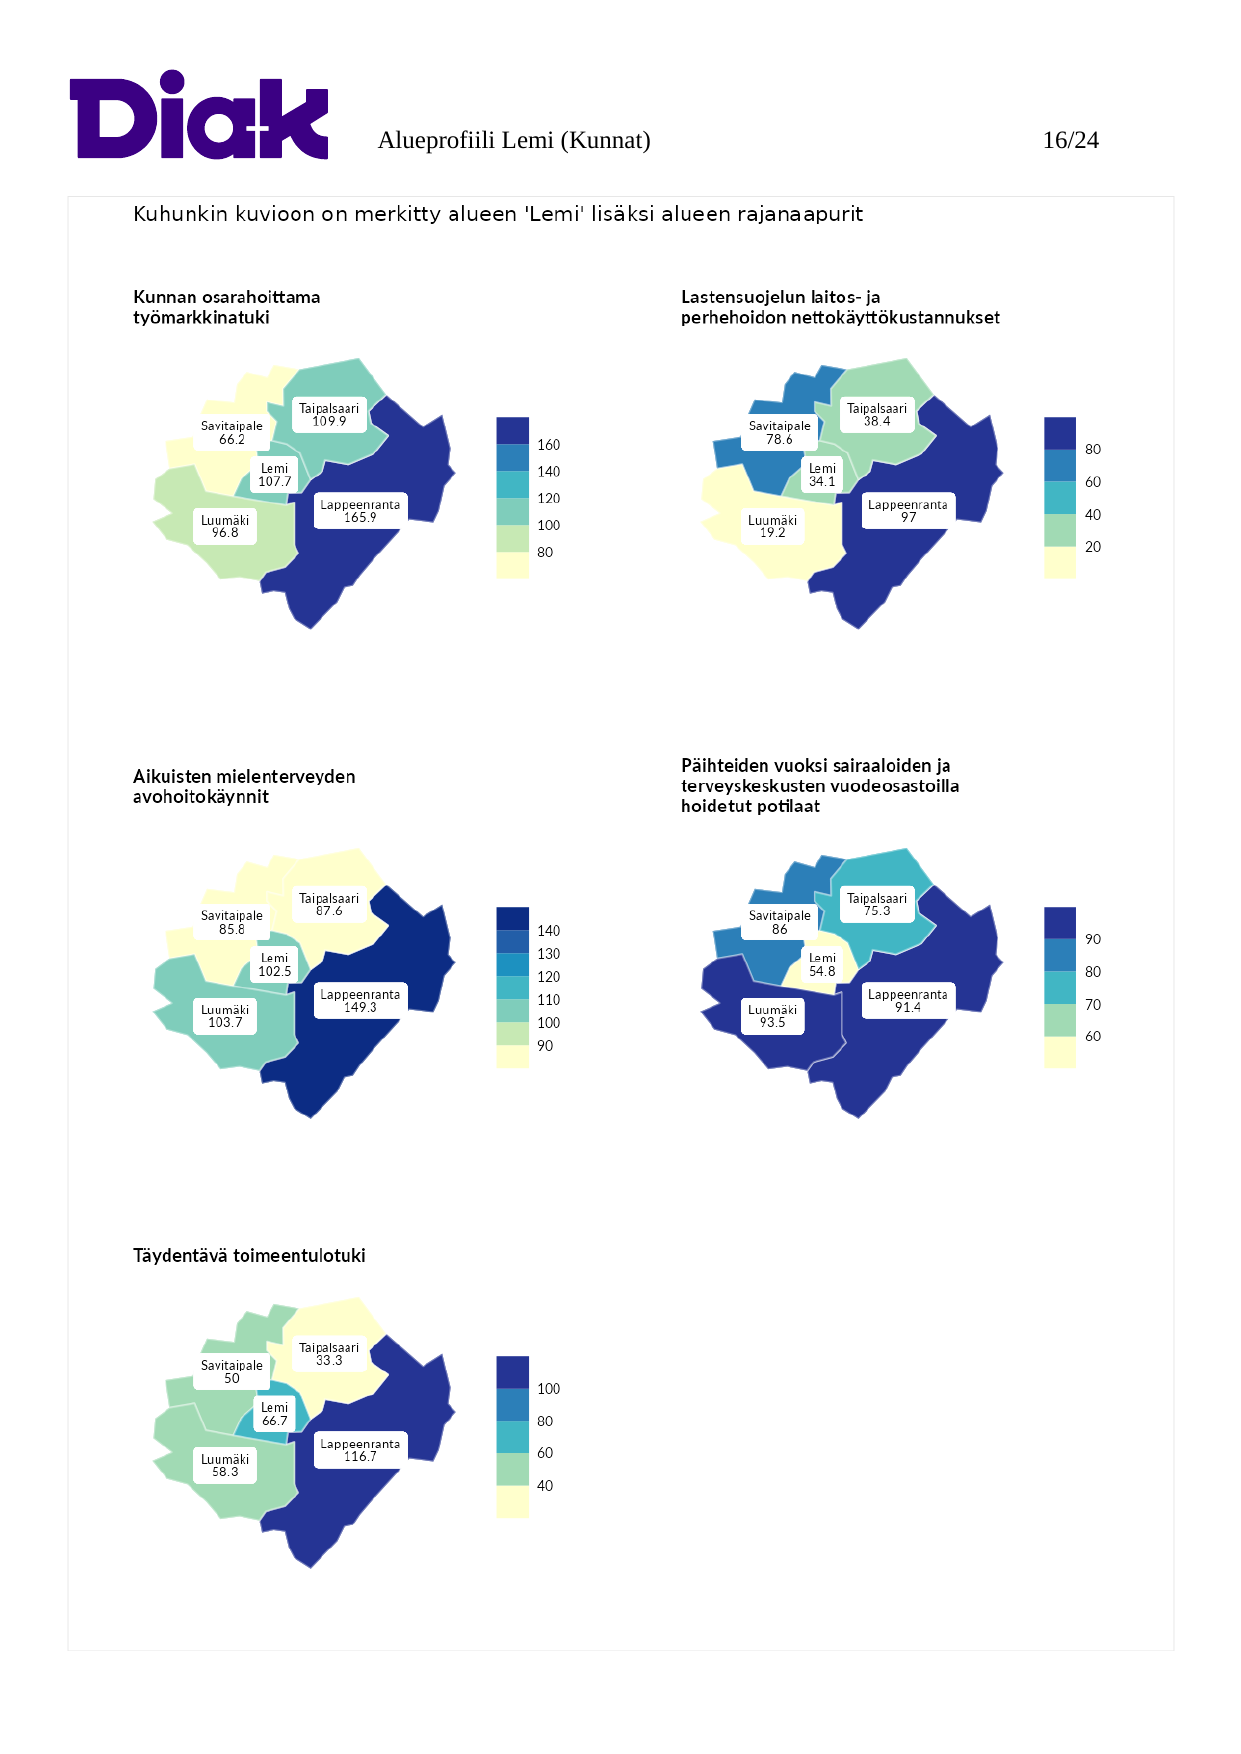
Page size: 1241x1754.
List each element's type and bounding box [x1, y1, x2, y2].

picture [61, 196, 1179, 1651]
